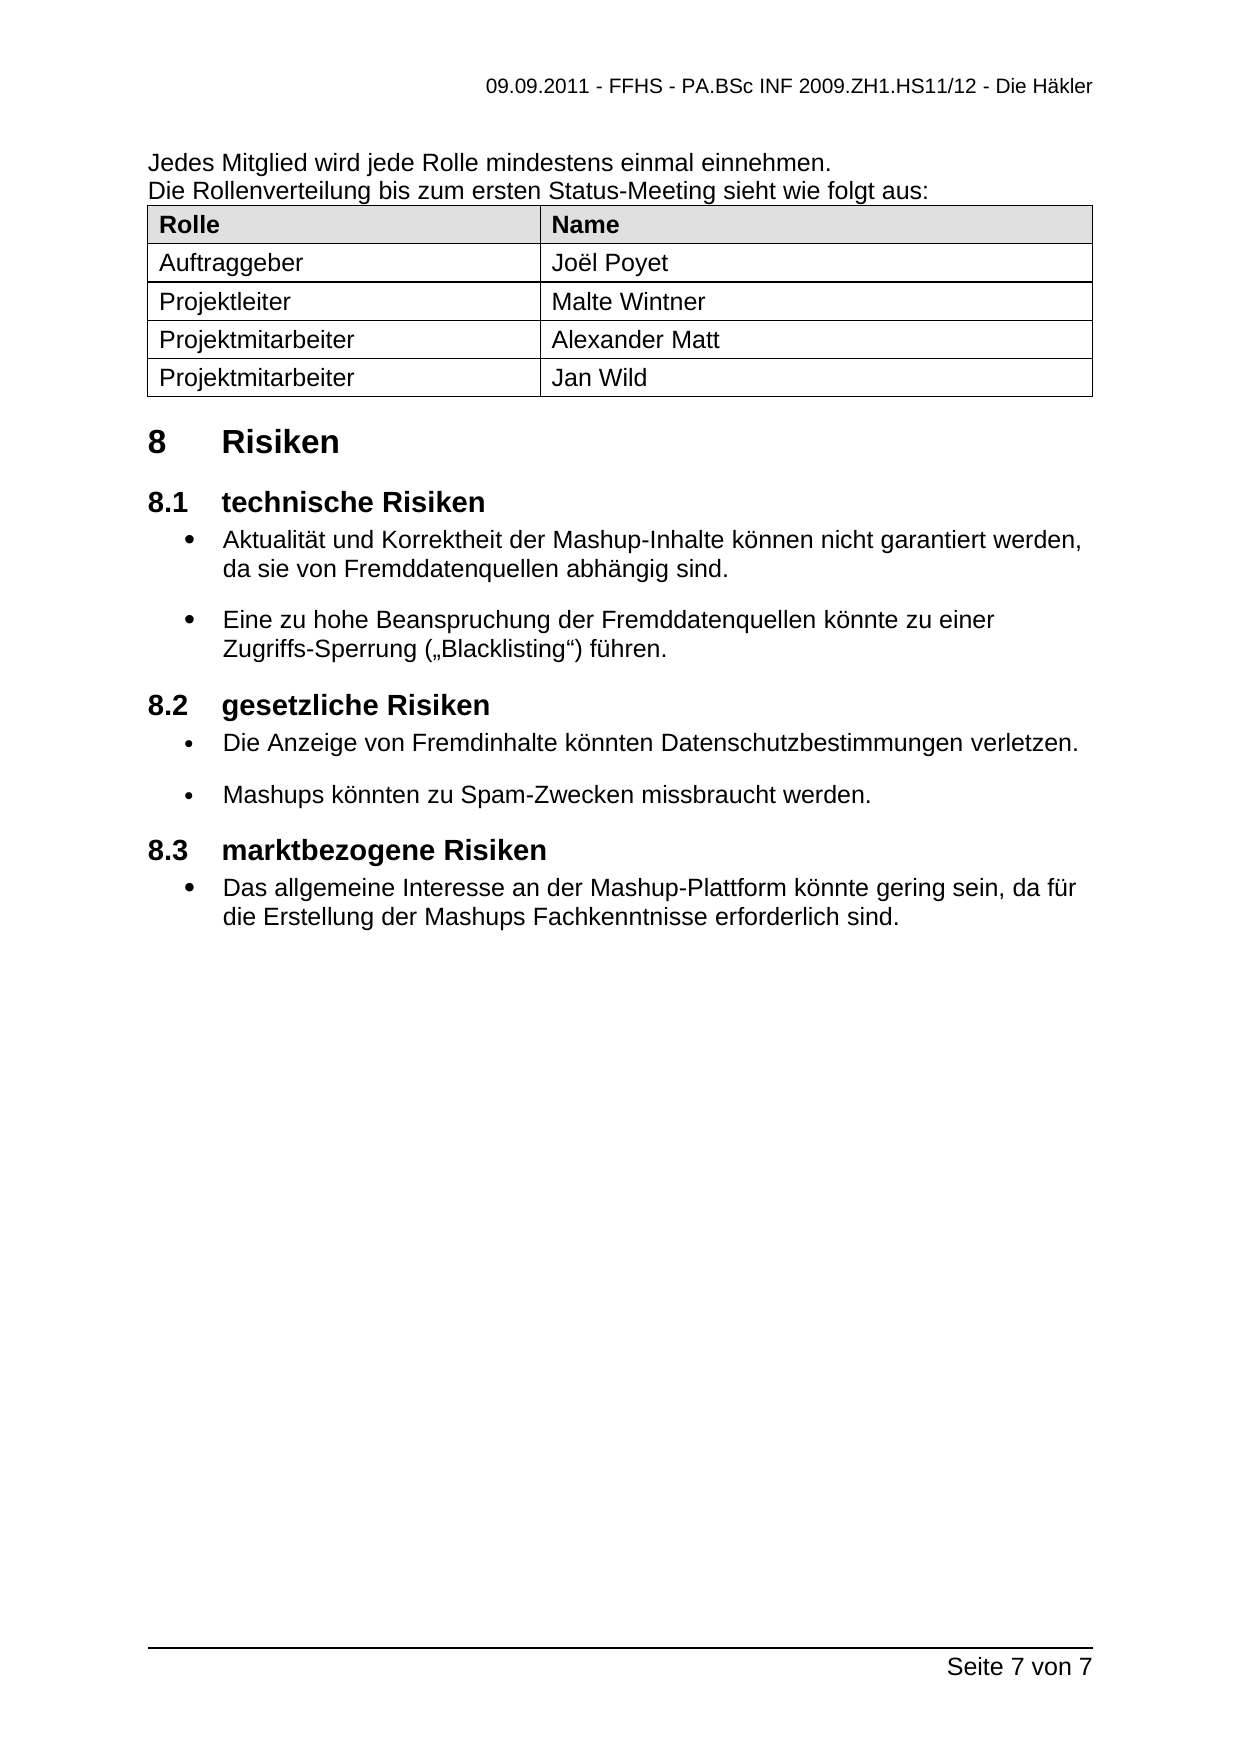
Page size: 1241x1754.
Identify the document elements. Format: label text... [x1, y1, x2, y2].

table_cell Projektleiter [148, 283, 540, 319]
table_cell Malte Wintner [541, 283, 1092, 319]
subtitle Risiken [148, 422, 1093, 460]
list Mashups könnten zu Spam-Zwecken missbraucht werden. [185, 779, 1093, 808]
text Jedes Mitglied wird jede Rolle mindestens einmal einnehmen. Die Rollenverteilung bis zum ersten Status-Meeting sieht wie folgt aus: [148, 148, 1093, 205]
table_cell Joël Poyet [541, 244, 1092, 281]
table_cell Jan Wild [541, 359, 1092, 396]
table_cell Projektmitarbeiter [148, 321, 540, 358]
list Die Anzeige von Fremdinhalte könnten Datenschutzbestimmungen verletzen. [185, 728, 1093, 757]
list Eine zu hohe Beanspruchung der Fremddatenquellen könnte zu einer Zugriffs-Sperrung („Blacklisting“) führen. [185, 606, 1093, 663]
subtitle gesetzliche Risiken [148, 688, 1093, 722]
subtitle technische Risiken [148, 485, 1093, 519]
table_header Rolle [148, 206, 540, 243]
table_cell Projektmitarbeiter [148, 359, 540, 396]
table_cell Auftraggeber [148, 244, 540, 281]
subtitle marktbezogene Risiken [148, 833, 1093, 867]
list Aktualität und Korrektheit der Mashup-Inhalte können nicht garantiert werden, da sie von Fremddatenquellen abhängig sind. [185, 525, 1093, 583]
table_header Name [541, 206, 1092, 243]
table_cell Alexander Matt [541, 321, 1092, 358]
list Das allgemeine Interesse an der Mashup-Plattform könnte gering sein, da für die Erstellung der Mashups Fachkenntnisse erforderlich sind. [185, 873, 1093, 931]
